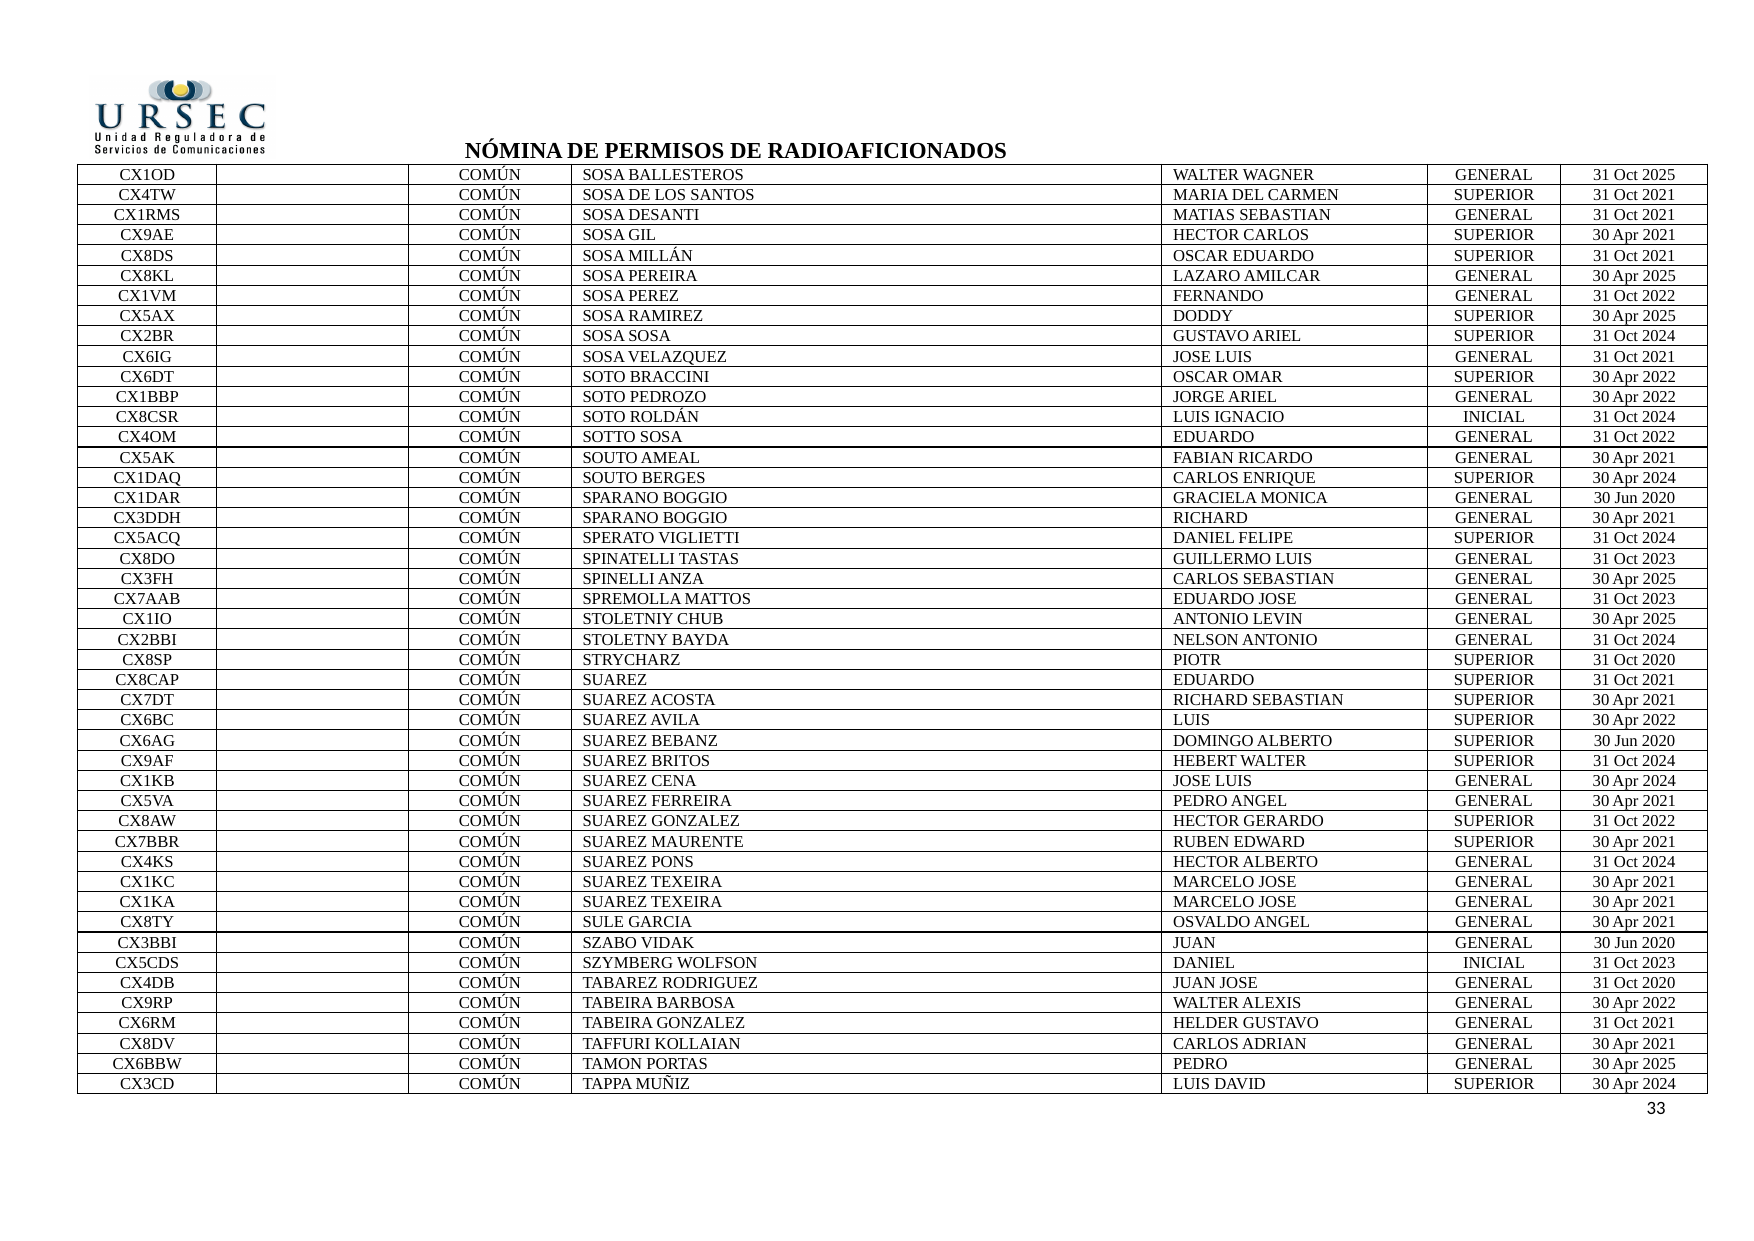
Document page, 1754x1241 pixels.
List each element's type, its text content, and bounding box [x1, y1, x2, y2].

table_cell CX8AW [78, 811, 216, 830]
table_cell SUPERIOR [1428, 751, 1560, 770]
table_cell COMÚN [409, 185, 571, 204]
table_cell STRYCHARZ [572, 650, 1161, 669]
table_cell GUSTAVO ARIEL [1162, 326, 1427, 345]
table_cell CX1VM [78, 286, 216, 305]
table_cell TABAREZ RODRIGUEZ [572, 973, 1161, 992]
table_cell [217, 286, 408, 305]
table_cell 30 Apr 2025 [1561, 266, 1707, 285]
table_cell SOUTO BERGES [572, 468, 1161, 487]
table_cell SUPERIOR [1428, 730, 1560, 749]
table_cell COMÚN [409, 165, 571, 184]
table_cell [217, 569, 408, 588]
table_cell CX1KB [78, 771, 216, 790]
table_cell 31 Oct 2020 [1561, 650, 1707, 669]
table_cell SUPERIOR [1428, 670, 1560, 689]
table_cell EDUARDO [1162, 427, 1427, 446]
table_cell GENERAL [1428, 387, 1560, 406]
table_cell 31 Oct 2025 [1561, 165, 1707, 184]
table_cell [217, 650, 408, 669]
table_cell [217, 1034, 408, 1053]
table_cell COMÚN [409, 589, 571, 608]
table_cell TAFFURI KOLLAIAN [572, 1034, 1161, 1053]
table_cell MARCELO JOSE [1162, 872, 1427, 891]
table_cell GENERAL [1428, 508, 1560, 527]
table_cell CX4OM [78, 427, 216, 446]
table_cell JORGE ARIEL [1162, 387, 1427, 406]
table_cell WALTER ALEXIS [1162, 993, 1427, 1012]
table_cell CX1KC [78, 872, 216, 891]
table_cell DANIEL [1162, 953, 1427, 972]
table_cell SULE GARCIA [572, 912, 1161, 931]
table_cell MARCELO JOSE [1162, 892, 1427, 911]
table_cell CX8SP [78, 650, 216, 669]
table_cell WALTER WAGNER [1162, 165, 1427, 184]
table_cell OSVALDO ANGEL [1162, 912, 1427, 931]
table_cell HECTOR ALBERTO [1162, 852, 1427, 871]
table_cell SOTTO SOSA [572, 427, 1161, 446]
table_cell COMÚN [409, 326, 571, 345]
table_cell CARLOS SEBASTIAN [1162, 569, 1427, 588]
table_cell PIOTR [1162, 650, 1427, 669]
table_cell STOLETNIY CHUB [572, 609, 1161, 628]
table_cell GENERAL [1428, 973, 1560, 992]
table_cell [217, 710, 408, 729]
table_cell GRACIELA MONICA [1162, 488, 1427, 507]
table_cell GENERAL [1428, 629, 1560, 648]
table_cell FABIAN RICARDO [1162, 448, 1427, 467]
table_cell SUAREZ FERREIRA [572, 791, 1161, 810]
table_cell [217, 872, 408, 891]
table_cell 30 Apr 2025 [1561, 1054, 1707, 1073]
table_cell [217, 751, 408, 770]
table_cell CX1KA [78, 892, 216, 911]
table_cell 30 Apr 2022 [1561, 710, 1707, 729]
table_cell 31 Oct 2022 [1561, 427, 1707, 446]
table_cell COMÚN [409, 1054, 571, 1073]
table_cell [217, 993, 408, 1012]
table_cell SZABO VIDAK [572, 933, 1161, 952]
table_cell FERNANDO [1162, 286, 1427, 305]
table_cell COMÚN [409, 609, 571, 628]
table_cell SUPERIOR [1428, 831, 1560, 851]
table_cell SPARANO BOGGIO [572, 508, 1161, 527]
table_cell [217, 245, 408, 264]
table_cell 31 Oct 2024 [1561, 528, 1707, 547]
table_cell 31 Oct 2022 [1561, 811, 1707, 830]
table_cell CX1BBP [78, 387, 216, 406]
table_cell COMÚN [409, 387, 571, 406]
table_cell COMÚN [409, 730, 571, 749]
table_cell COMÚN [409, 245, 571, 264]
table_cell SUAREZ AVILA [572, 710, 1161, 729]
table_cell COMÚN [409, 367, 571, 386]
picture [88, 75, 277, 159]
table_cell CX5ACQ [78, 528, 216, 547]
table_cell [217, 266, 408, 285]
table_cell SUPERIOR [1428, 468, 1560, 487]
table_cell 30 Apr 2022 [1561, 993, 1707, 1012]
table_cell GENERAL [1428, 609, 1560, 628]
table_cell 30 Apr 2025 [1561, 306, 1707, 325]
table_cell [217, 549, 408, 568]
table_cell SPINATELLI TASTAS [572, 549, 1161, 568]
table_cell CX2BR [78, 326, 216, 345]
table_cell 31 Oct 2021 [1561, 670, 1707, 689]
table_cell MARIA DEL CARMEN [1162, 185, 1427, 204]
table_cell [217, 973, 408, 992]
table_cell [217, 953, 408, 972]
table_cell SUPERIOR [1428, 245, 1560, 264]
table_cell 31 Oct 2023 [1561, 953, 1707, 972]
table_cell COMÚN [409, 346, 571, 366]
table_cell CX6BC [78, 710, 216, 729]
table_cell 30 Apr 2025 [1561, 569, 1707, 588]
table_cell 30 Apr 2021 [1561, 872, 1707, 891]
table_cell GENERAL [1428, 488, 1560, 507]
table_cell STOLETNY BAYDA [572, 629, 1161, 648]
table_cell SOSA DESANTI [572, 205, 1161, 224]
table_cell JOSE LUIS [1162, 346, 1427, 366]
table_cell CX5VA [78, 791, 216, 810]
table_cell [217, 831, 408, 851]
table_cell MATIAS SEBASTIAN [1162, 205, 1427, 224]
table_cell LUIS IGNACIO [1162, 407, 1427, 426]
table_cell CX6RM [78, 1013, 216, 1032]
table_cell 31 Oct 2021 [1561, 245, 1707, 264]
table_cell 30 Apr 2024 [1561, 1074, 1707, 1093]
table_cell GENERAL [1428, 427, 1560, 446]
table_cell DODDY [1162, 306, 1427, 325]
table_cell SUAREZ [572, 670, 1161, 689]
table_cell INICIAL [1428, 407, 1560, 426]
table_cell CX7DT [78, 690, 216, 709]
table_cell 30 Jun 2020 [1561, 933, 1707, 952]
table_cell RICHARD SEBASTIAN [1162, 690, 1427, 709]
table_cell COMÚN [409, 933, 571, 952]
table_cell COMÚN [409, 953, 571, 972]
table_cell COMÚN [409, 710, 571, 729]
table_cell [217, 771, 408, 790]
table_cell SOSA BALLESTEROS [572, 165, 1161, 184]
table_cell CX8CSR [78, 407, 216, 426]
table_cell 31 Oct 2023 [1561, 589, 1707, 608]
table_cell SUAREZ PONS [572, 852, 1161, 871]
table_cell SUAREZ CENA [572, 771, 1161, 790]
table_cell [217, 448, 408, 467]
table_cell SUAREZ TEXEIRA [572, 872, 1161, 891]
table_cell SOSA RAMIREZ [572, 306, 1161, 325]
table_cell SUPERIOR [1428, 367, 1560, 386]
table_cell SOSA VELAZQUEZ [572, 346, 1161, 366]
table_cell SOTO BRACCINI [572, 367, 1161, 386]
table_cell PEDRO [1162, 1054, 1427, 1073]
table_cell 30 Apr 2021 [1561, 508, 1707, 527]
table_cell 31 Oct 2023 [1561, 549, 1707, 568]
table_cell HECTOR CARLOS [1162, 225, 1427, 244]
table_cell CX6IG [78, 346, 216, 366]
table_cell LUIS DAVID [1162, 1074, 1427, 1093]
table_cell JOSE LUIS [1162, 771, 1427, 790]
table_cell COMÚN [409, 629, 571, 648]
table_cell 31 Oct 2024 [1561, 751, 1707, 770]
table_cell COMÚN [409, 811, 571, 830]
table_cell [217, 852, 408, 871]
table_cell 30 Apr 2021 [1561, 912, 1707, 931]
table_cell SOSA DE LOS SANTOS [572, 185, 1161, 204]
table_cell COMÚN [409, 771, 571, 790]
table_cell 31 Oct 2021 [1561, 1013, 1707, 1032]
table_cell 31 Oct 2024 [1561, 326, 1707, 345]
table_cell 31 Oct 2021 [1561, 185, 1707, 204]
table_cell COMÚN [409, 427, 571, 446]
table_cell JUAN JOSE [1162, 973, 1427, 992]
table_cell CX8DO [78, 549, 216, 568]
table_cell 31 Oct 2022 [1561, 286, 1707, 305]
table_cell COMÚN [409, 670, 571, 689]
table_cell [217, 427, 408, 446]
table_cell [217, 185, 408, 204]
table_cell [217, 629, 408, 648]
table_cell 30 Jun 2020 [1561, 730, 1707, 749]
table_cell GENERAL [1428, 791, 1560, 810]
table_cell CX3DDH [78, 508, 216, 527]
table_cell DOMINGO ALBERTO [1162, 730, 1427, 749]
table_cell [217, 892, 408, 911]
table_cell 30 Apr 2021 [1561, 225, 1707, 244]
table_cell CX1DAQ [78, 468, 216, 487]
table_cell CX9AF [78, 751, 216, 770]
table_cell GENERAL [1428, 852, 1560, 871]
table_cell SUPERIOR [1428, 690, 1560, 709]
table_cell COMÚN [409, 831, 571, 851]
table_cell CX2BBI [78, 629, 216, 648]
table_cell CX8KL [78, 266, 216, 285]
table_cell 30 Apr 2021 [1561, 1034, 1707, 1053]
table_cell GENERAL [1428, 165, 1560, 184]
table_cell CX4KS [78, 852, 216, 871]
table_cell CX5AX [78, 306, 216, 325]
table_cell [217, 690, 408, 709]
table_cell CX4TW [78, 185, 216, 204]
table_cell CX7BBR [78, 831, 216, 851]
table_cell GENERAL [1428, 266, 1560, 285]
table_cell SZYMBERG WOLFSON [572, 953, 1161, 972]
table_cell ANTONIO LEVIN [1162, 609, 1427, 628]
table_cell 30 Apr 2024 [1561, 468, 1707, 487]
table_cell [217, 165, 408, 184]
table_cell SUPERIOR [1428, 650, 1560, 669]
table_cell CX4DB [78, 973, 216, 992]
table_cell TABEIRA BARBOSA [572, 993, 1161, 1012]
table_cell RUBEN EDWARD [1162, 831, 1427, 851]
table_cell SUPERIOR [1428, 306, 1560, 325]
table_cell EDUARDO [1162, 670, 1427, 689]
table_cell SOUTO AMEAL [572, 448, 1161, 467]
table_cell [217, 468, 408, 487]
table_cell COMÚN [409, 205, 571, 224]
table_cell COMÚN [409, 306, 571, 325]
table_cell COMÚN [409, 407, 571, 426]
table_cell COMÚN [409, 1034, 571, 1053]
table_cell SOSA PEREIRA [572, 266, 1161, 285]
table_cell SOSA MILLÁN [572, 245, 1161, 264]
table_cell 31 Oct 2024 [1561, 407, 1707, 426]
table_cell SUPERIOR [1428, 528, 1560, 547]
table_cell GENERAL [1428, 771, 1560, 790]
table_cell SUPERIOR [1428, 710, 1560, 729]
table_cell GUILLERMO LUIS [1162, 549, 1427, 568]
table_cell CX3CD [78, 1074, 216, 1093]
table_cell 30 Jun 2020 [1561, 488, 1707, 507]
table_cell CARLOS ADRIAN [1162, 1034, 1427, 1053]
table_cell TAMON PORTAS [572, 1054, 1161, 1073]
table_cell LAZARO AMILCAR [1162, 266, 1427, 285]
table_cell DANIEL FELIPE [1162, 528, 1427, 547]
table_cell COMÚN [409, 791, 571, 810]
table_cell 31 Oct 2024 [1561, 852, 1707, 871]
table_cell SUPERIOR [1428, 185, 1560, 204]
table_cell CX1OD [78, 165, 216, 184]
table_cell [217, 387, 408, 406]
table_cell CX5AK [78, 448, 216, 467]
table_cell COMÚN [409, 488, 571, 507]
table_cell [217, 205, 408, 224]
table_cell LUIS [1162, 710, 1427, 729]
table_cell [217, 508, 408, 527]
table_cell SOSA GIL [572, 225, 1161, 244]
table_cell [217, 791, 408, 810]
table_cell HELDER GUSTAVO [1162, 1013, 1427, 1032]
table_cell COMÚN [409, 549, 571, 568]
table_cell COMÚN [409, 266, 571, 285]
table_cell COMÚN [409, 912, 571, 931]
table_cell COMÚN [409, 993, 571, 1012]
table_cell 31 Oct 2021 [1561, 205, 1707, 224]
table_cell SUPERIOR [1428, 1074, 1560, 1093]
table_cell CX1IO [78, 609, 216, 628]
table_cell SUAREZ BEBANZ [572, 730, 1161, 749]
table_cell SPARANO BOGGIO [572, 488, 1161, 507]
table_cell HEBERT WALTER [1162, 751, 1427, 770]
table_cell CX6DT [78, 367, 216, 386]
table_cell CX9RP [78, 993, 216, 1012]
table_cell 30 Apr 2021 [1561, 831, 1707, 851]
table_cell COMÚN [409, 690, 571, 709]
table_cell GENERAL [1428, 933, 1560, 952]
table_cell GENERAL [1428, 346, 1560, 366]
table_cell GENERAL [1428, 589, 1560, 608]
table_cell CX8DV [78, 1034, 216, 1053]
table_cell CX1RMS [78, 205, 216, 224]
table_cell COMÚN [409, 751, 571, 770]
table_cell GENERAL [1428, 1013, 1560, 1032]
table_cell INICIAL [1428, 953, 1560, 972]
table_cell CARLOS ENRIQUE [1162, 468, 1427, 487]
table_cell CX8CAP [78, 670, 216, 689]
table_cell [217, 1074, 408, 1093]
table_cell CX3FH [78, 569, 216, 588]
table_cell SUAREZ BRITOS [572, 751, 1161, 770]
table_cell COMÚN [409, 448, 571, 467]
table_cell COMÚN [409, 1074, 571, 1093]
table_cell CX7AAB [78, 589, 216, 608]
table_cell [217, 528, 408, 547]
table_cell SOTO PEDROZO [572, 387, 1161, 406]
table_cell GENERAL [1428, 1054, 1560, 1073]
table_cell GENERAL [1428, 892, 1560, 911]
table_cell GENERAL [1428, 912, 1560, 931]
table_cell EDUARDO JOSE [1162, 589, 1427, 608]
table_cell COMÚN [409, 1013, 571, 1032]
table_cell 30 Apr 2022 [1561, 367, 1707, 386]
table_cell OSCAR OMAR [1162, 367, 1427, 386]
table_cell SUAREZ GONZALEZ [572, 811, 1161, 830]
table_cell COMÚN [409, 528, 571, 547]
table_cell NELSON ANTONIO [1162, 629, 1427, 648]
table_cell 31 Oct 2021 [1561, 346, 1707, 366]
table_cell TAPPA MUÑIZ [572, 1074, 1161, 1093]
table_cell SUPERIOR [1428, 225, 1560, 244]
table_cell OSCAR EDUARDO [1162, 245, 1427, 264]
table_cell [217, 306, 408, 325]
table_cell 30 Apr 2021 [1561, 690, 1707, 709]
table_cell 30 Apr 2024 [1561, 771, 1707, 790]
table_cell 31 Oct 2020 [1561, 973, 1707, 992]
table_cell CX8TY [78, 912, 216, 931]
table_cell COMÚN [409, 569, 571, 588]
table_cell [217, 609, 408, 628]
table_cell COMÚN [409, 872, 571, 891]
table_cell GENERAL [1428, 993, 1560, 1012]
table_cell [217, 346, 408, 366]
table_cell CX5CDS [78, 953, 216, 972]
table_cell GENERAL [1428, 569, 1560, 588]
table_cell 30 Apr 2021 [1561, 791, 1707, 810]
table_cell [217, 670, 408, 689]
table_cell COMÚN [409, 852, 571, 871]
table_cell COMÚN [409, 650, 571, 669]
table_cell CX8DS [78, 245, 216, 264]
table_cell [217, 730, 408, 749]
table_cell [217, 367, 408, 386]
table_cell SOSA SOSA [572, 326, 1161, 345]
table_cell [217, 1013, 408, 1032]
table_cell GENERAL [1428, 448, 1560, 467]
table_cell SUPERIOR [1428, 811, 1560, 830]
table_cell [217, 1054, 408, 1073]
table_cell SOSA PEREZ [572, 286, 1161, 305]
table_cell [217, 225, 408, 244]
table_cell [217, 811, 408, 830]
table_cell 30 Apr 2021 [1561, 448, 1707, 467]
table_cell GENERAL [1428, 286, 1560, 305]
table_cell COMÚN [409, 973, 571, 992]
table_cell CX6AG [78, 730, 216, 749]
table_cell COMÚN [409, 286, 571, 305]
table_cell SOTO ROLDÁN [572, 407, 1161, 426]
table_cell RICHARD [1162, 508, 1427, 527]
table_cell COMÚN [409, 508, 571, 527]
table_cell [217, 407, 408, 426]
table_cell [217, 912, 408, 931]
table_cell 30 Apr 2025 [1561, 609, 1707, 628]
table_cell COMÚN [409, 468, 571, 487]
table_cell [217, 488, 408, 507]
table_cell 30 Apr 2022 [1561, 387, 1707, 406]
table_cell SPINELLI ANZA [572, 569, 1161, 588]
table_cell HECTOR GERARDO [1162, 811, 1427, 830]
table_cell SUAREZ MAURENTE [572, 831, 1161, 851]
table_cell GENERAL [1428, 1034, 1560, 1053]
table_cell CX6BBW [78, 1054, 216, 1073]
table_cell SUPERIOR [1428, 326, 1560, 345]
table_cell 30 Apr 2021 [1561, 892, 1707, 911]
table_cell GENERAL [1428, 205, 1560, 224]
table_cell SUAREZ TEXEIRA [572, 892, 1161, 911]
table_cell [217, 589, 408, 608]
table_cell COMÚN [409, 892, 571, 911]
table_cell SPREMOLLA MATTOS [572, 589, 1161, 608]
table_cell SUAREZ ACOSTA [572, 690, 1161, 709]
table_cell TABEIRA GONZALEZ [572, 1013, 1161, 1032]
table_cell [217, 933, 408, 952]
table_cell COMÚN [409, 225, 571, 244]
table_cell JUAN [1162, 933, 1427, 952]
table_cell GENERAL [1428, 872, 1560, 891]
table_cell CX3BBI [78, 933, 216, 952]
table_cell 31 Oct 2024 [1561, 629, 1707, 648]
table_cell CX1DAR [78, 488, 216, 507]
table_cell GENERAL [1428, 549, 1560, 568]
table_cell PEDRO ANGEL [1162, 791, 1427, 810]
table_cell SPERATO VIGLIETTI [572, 528, 1161, 547]
table_cell CX9AE [78, 225, 216, 244]
table_cell [217, 326, 408, 345]
